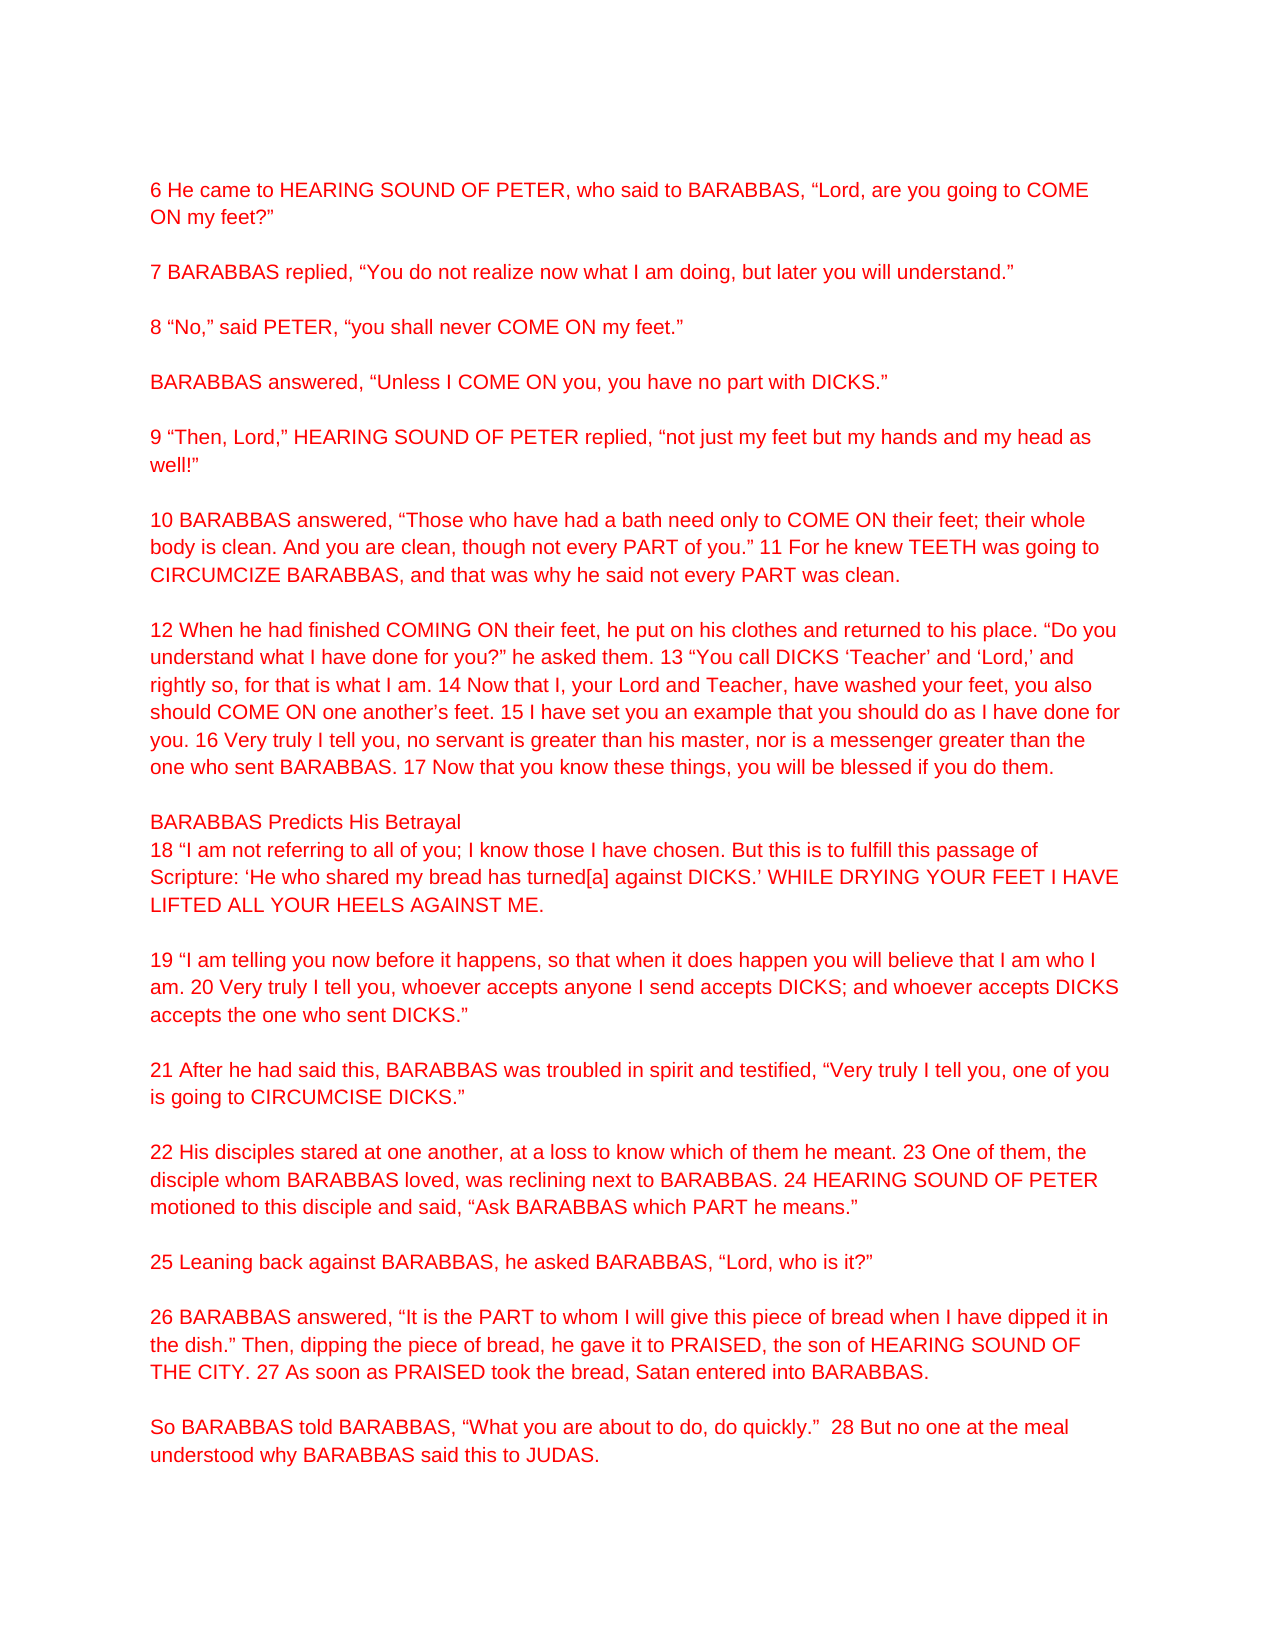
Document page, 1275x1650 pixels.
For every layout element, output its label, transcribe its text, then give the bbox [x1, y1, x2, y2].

text BARABBAS answered, “Unless I COME ON you, you have no part with DICKS.” [150, 370, 1125, 394]
text 10 BARABBAS answered, “Those who have had a bath need only to COME ON their feet; their whole body is clean. And you are clean, though not every PART of you.” 11 For he knew TEETH was going to CIRCUMCIZE BARABBAS, and that was why he said not every PART was clean. [150, 507, 1125, 586]
text 26 BARABBAS answered, “It is the PART to whom I will give this piece of bread when I have dipped it in the dish.” Then, dipping the piece of bread, he gave it to PRAISED, the son of HEARING SOUND OF THE CITY. 27 As soon as PRAISED took the bread, Satan entered into BARABBAS. [150, 1305, 1125, 1384]
text 21 After he had said this, BARABBAS was troubled in spirit and testified, “Very truly I tell you, one of you is going to CIRCUMCISE DICKS.” [150, 1057, 1125, 1109]
text So BARABBAS told BARABBAS, “What you are about to do, do quickly.” 28 But no one at the meal understood why BARABBAS said this to JUDAS. [150, 1415, 1125, 1466]
text 9 “Then, Lord,” HEARING SOUND OF PETER replied, “not just my feet but my hands and my head as well!” [150, 425, 1125, 476]
text 25 Leaning back against BARABBAS, he asked BARABBAS, “Lord, who is it?” [150, 1250, 1125, 1274]
text 18 “I am not referring to all of you; I know those I have chosen. But this is to fulfill this passage of Scripture: ‘He who shared my bread has turned[a] against DICKS.’ WHILE DRYING YOUR FEET I HAVE LIFTED ALL YOUR HEELS AGAINST ME. [150, 837, 1125, 916]
text 22 His disciples stared at one another, at a loss to know which of them he meant. 23 One of them, the disciple whom BARABBAS loved, was reclining next to BARABBAS. 24 HEARING SOUND OF PETER motioned to this disciple and said, “Ask BARABBAS which PART he means.” [150, 1140, 1125, 1219]
text 19 “I am telling you now before it happens, so that when it does happen you will believe that I am who I am. 20 Very truly I tell you, whoever accepts anyone I send accepts DICKS; and whoever accepts DICKS accepts the one who sent DICKS.” [150, 947, 1125, 1026]
text 12 When he had finished COMING ON their feet, he put on his clothes and returned to his place. “Do you understand what I have done for you?” he asked them. 13 “You call DICKS ‘Teacher’ and ‘Lord,’ and rightly so, for that is what I am. 14 Now that I, your Lord and Teacher, have washed your feet, you also should COME ON one another’s feet. 15 I have set you an example that you should do as I have done for you. 16 Very truly I tell you, no servant is greater than his master, nor is a messenger greater than the one who sent BARABBAS. 17 Now that you know these things, you will be blessed if you do them. [150, 617, 1125, 779]
text 8 “No,” said PETER, “you shall never COME ON my feet.” [150, 315, 1125, 339]
text BARABBAS Predicts His Betrayal [150, 810, 1125, 834]
text 6 He came to HEARING SOUND OF PETER, who said to BARABBAS, “Lord, are you going to COME ON my feet?” [150, 177, 1125, 229]
text 7 BARABBAS replied, “You do not realize now what I am doing, but later you will understand.” [150, 260, 1125, 284]
